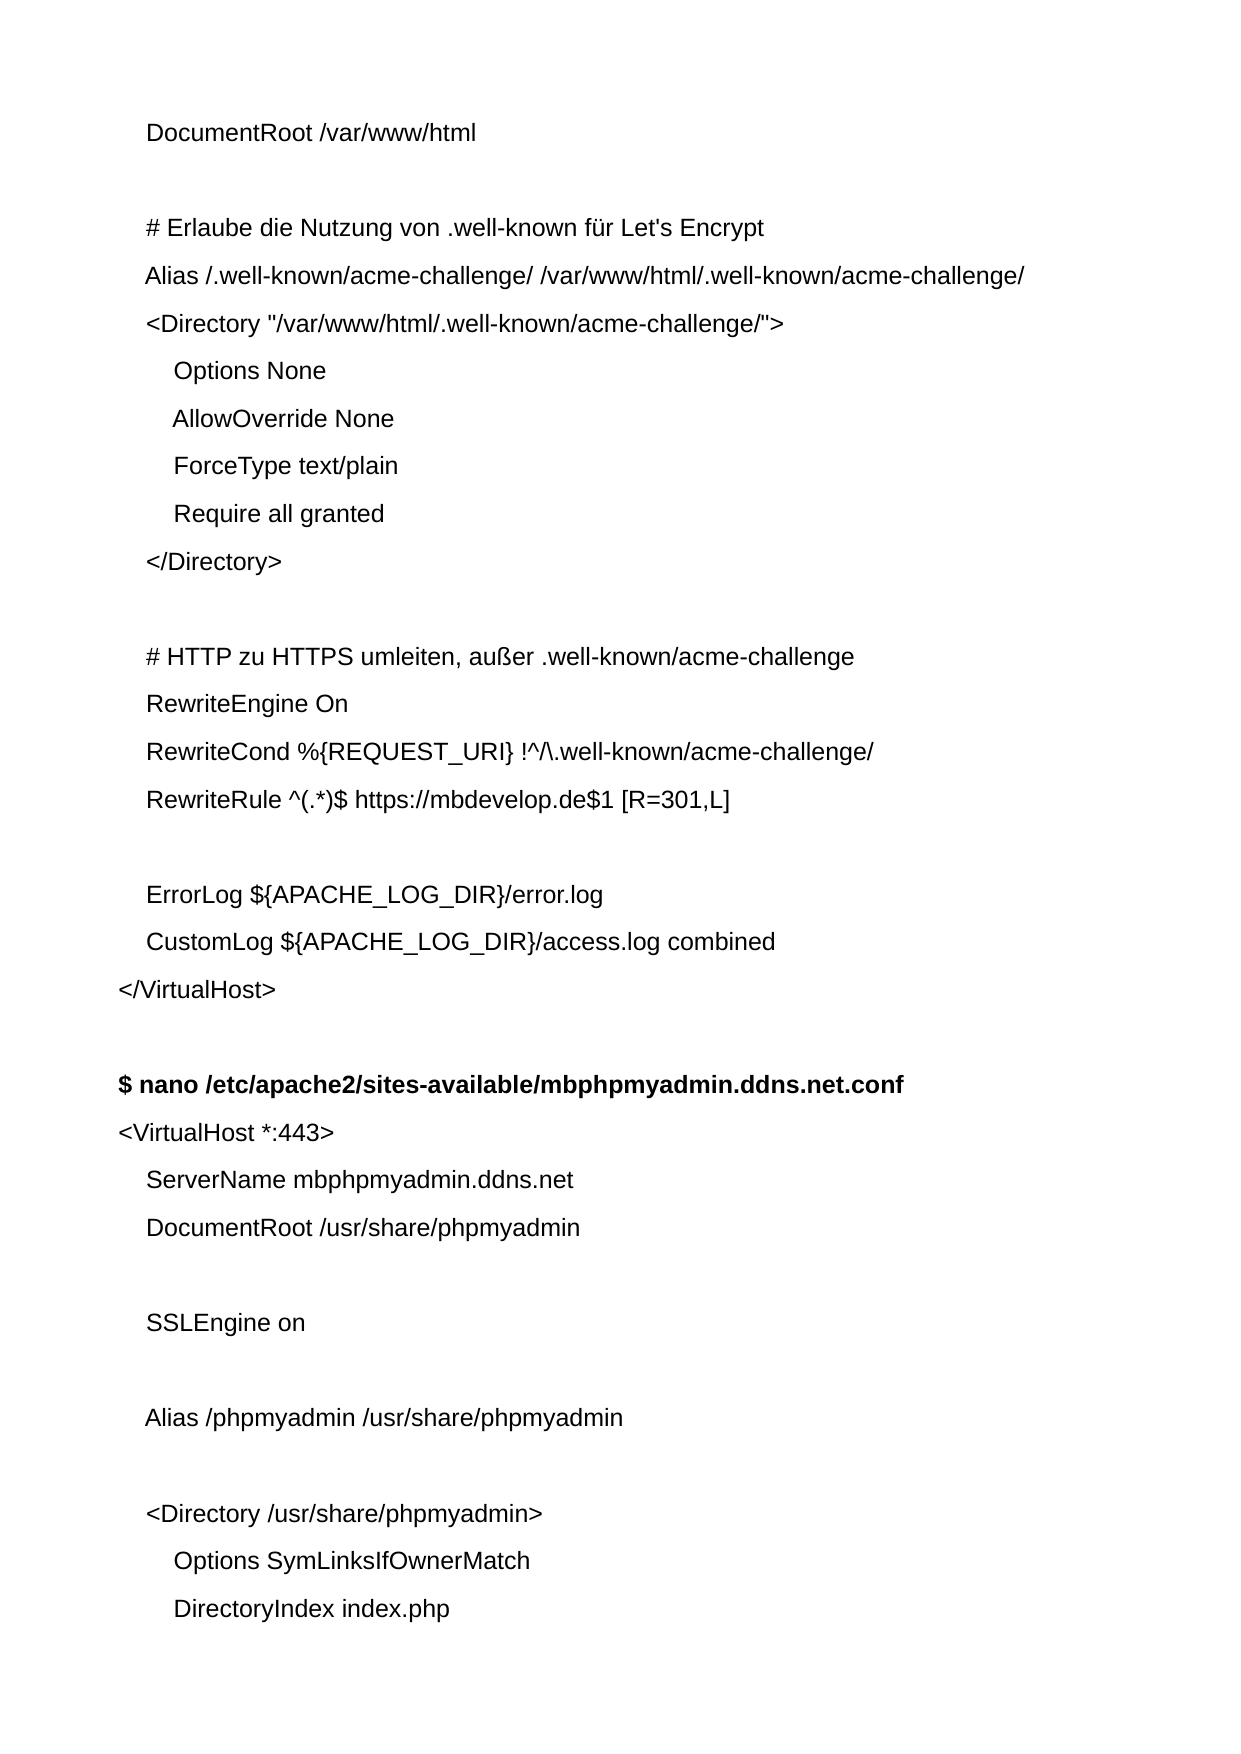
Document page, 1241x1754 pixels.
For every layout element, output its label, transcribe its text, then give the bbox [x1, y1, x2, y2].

text </Directory> [118, 547, 1122, 575]
text RewriteRule ^(.*)$ https://mbdevelop.de$1 [R=301,L] [118, 784, 1122, 813]
text $ nano /etc/apache2/sites-available/mbphpmyadmin.ddns.net.conf [118, 1070, 1122, 1099]
text # Erlaube die Nutzung von .well-known für Let's Encrypt [118, 213, 1122, 242]
text DocumentRoot /usr/share/phpmyadmin [118, 1213, 1122, 1242]
text ErrorLog ${APACHE_LOG_DIR}/error.log [118, 880, 1122, 908]
text CustomLog ${APACHE_LOG_DIR}/access.log combined [118, 927, 1122, 956]
text RewriteEngine On [118, 689, 1122, 718]
text AllowOverride None [118, 404, 1122, 432]
text DocumentRoot /var/www/html [118, 118, 1122, 147]
text <Directory /usr/share/phpmyadmin> [118, 1499, 1122, 1527]
text ServerName mbphpmyadmin.ddns.net [118, 1165, 1122, 1194]
text SSLEngine on [118, 1308, 1122, 1337]
text Options None [118, 356, 1122, 385]
text Options SymLinksIfOwnerMatch [118, 1546, 1122, 1575]
text Require all granted [118, 499, 1122, 528]
text ForceType text/plain [118, 451, 1122, 480]
text Alias /phpmyadmin /usr/share/phpmyadmin [118, 1403, 1122, 1432]
text Alias /.well-known/acme-challenge/ /var/www/html/.well-known/acme-challenge/ [118, 261, 1122, 290]
text </VirtualHost> [118, 975, 1122, 1004]
text # HTTP zu HTTPS umleiten, außer .well-known/acme-challenge [118, 642, 1122, 671]
text RewriteCond %{REQUEST_URI} !^/\.well-known/acme-challenge/ [118, 737, 1122, 766]
text DirectoryIndex index.php [118, 1594, 1122, 1623]
text <Directory "/var/www/html/.well-known/acme-challenge/"> [118, 308, 1122, 337]
text <VirtualHost *:443> [118, 1118, 1122, 1147]
